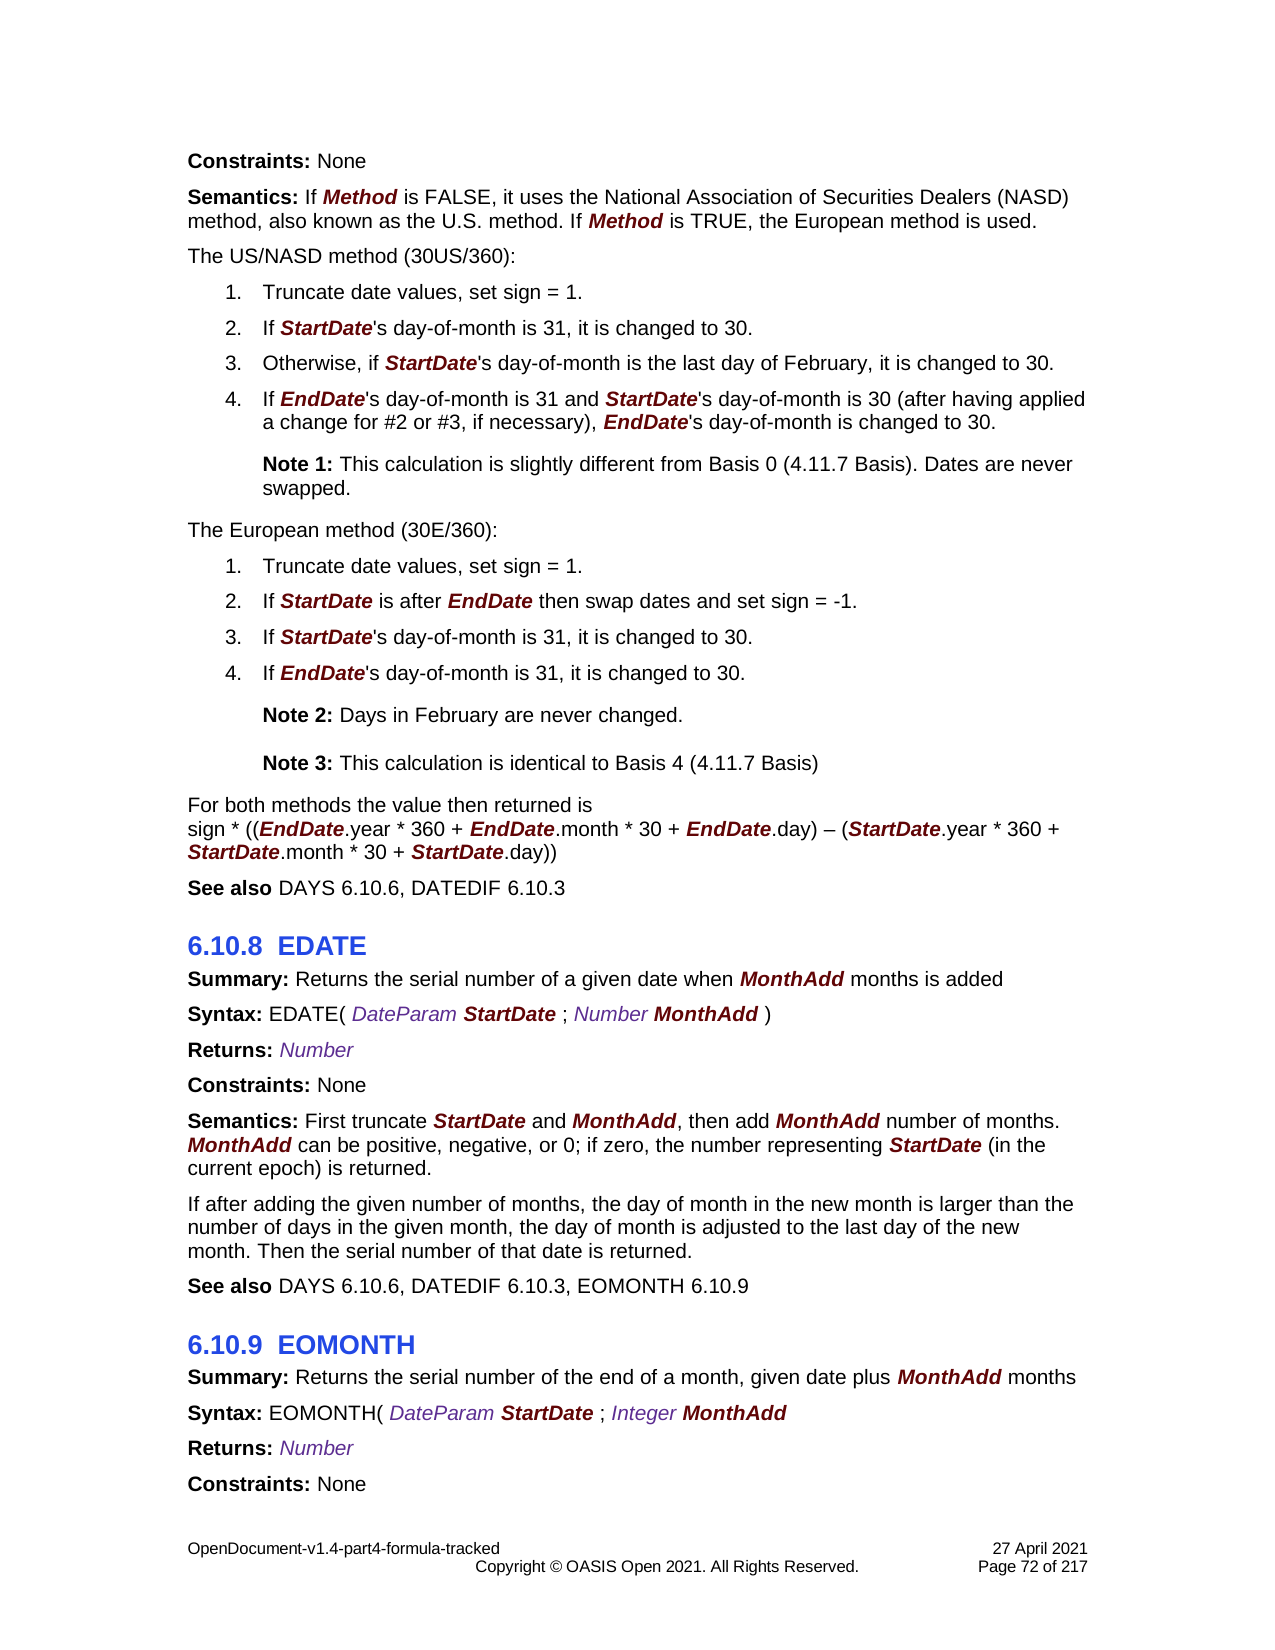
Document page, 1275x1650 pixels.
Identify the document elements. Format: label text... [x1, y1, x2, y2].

list If EndDate's day-of-month is 31, it is changed to 30. [225, 661, 1088, 684]
list Note 1: This calculation is slightly different from Basis 0 (4.11.7 Basis). Dates are never swapped. [225, 453, 1088, 500]
text See also DAYS 6.10.6, DATEDIF 6.10.3, EOMONTH 6.10.9 [187, 1275, 1088, 1298]
text Summary: Returns the serial number of a given date when MonthAdd months is added [187, 967, 1088, 991]
text Syntax: EDATE( DateParam StartDate ; Number MonthAdd ) [187, 1003, 1088, 1026]
text Summary: Returns the serial number of the end of a month, given date plus MonthAdd months [187, 1366, 1088, 1389]
text The US/NASD method (30US/360): [187, 245, 1088, 268]
text See also DAYS 6.10.6, DATEDIF 6.10.3 [187, 876, 1088, 900]
text Constraints: None [187, 1074, 1088, 1097]
text Returns: Number [187, 1038, 1088, 1062]
text The European method (30E/360): [187, 518, 1088, 542]
list If StartDate's day-of-month is 31, it is changed to 30. [225, 625, 1088, 649]
text Returns: Number [187, 1437, 1088, 1460]
text Syntax: EOMONTH( DateParam StartDate ; Integer MonthAdd [187, 1401, 1088, 1425]
text Constraints: None [187, 150, 1088, 173]
list Truncate date values, set sign = 1. [225, 280, 1088, 304]
list If StartDate's day-of-month is 31, it is changed to 30. [225, 316, 1088, 339]
subtitle EDATE [187, 931, 1088, 961]
text Constraints: None [187, 1472, 1088, 1496]
text For both methods the value then returned is sign * ((EndDate.year * 360 + EndDate.month * 30 + EndDate.day) – (StartDate.year * 360 + StartDate.month * 30 + StartDate.day)) [187, 794, 1088, 864]
list Note 3: This calculation is identical to Basis 4 (4.11.7 Basis) [225, 752, 1088, 775]
text If after adding the given number of months, the day of month in the new month is larger than the number of days in the given month, the day of month is adjusted to the last day of the new month. Then the serial number of that date is returned. [187, 1192, 1088, 1263]
subtitle EOMONTH [187, 1329, 1088, 1359]
text Semantics: If Method is FALSE, it uses the National Association of Securities Dealers (NASD) method, also known as the U.S. method. If Method is TRUE, the European method is used. [187, 186, 1088, 233]
list If StartDate is after EndDate then swap dates and set sign = -1. [225, 590, 1088, 613]
list Note 2: Days in February are never changed. [225, 703, 1088, 727]
list Truncate date values, set sign = 1. [225, 554, 1088, 578]
text Semantics: First truncate StartDate and MonthAdd, then add MonthAdd number of months. MonthAdd can be positive, negative, or 0; if zero, the number representing StartDate (in the current epoch) is returned. [187, 1109, 1088, 1180]
list Otherwise, if StartDate's day-of-month is the last day of February, it is changed to 30. [225, 352, 1088, 375]
list If EndDate's day-of-month is 31 and StartDate's day-of-month is 30 (after having applied a change for #2 or #3, if necessary), EndDate's day-of-month is changed to 30. [225, 387, 1088, 434]
